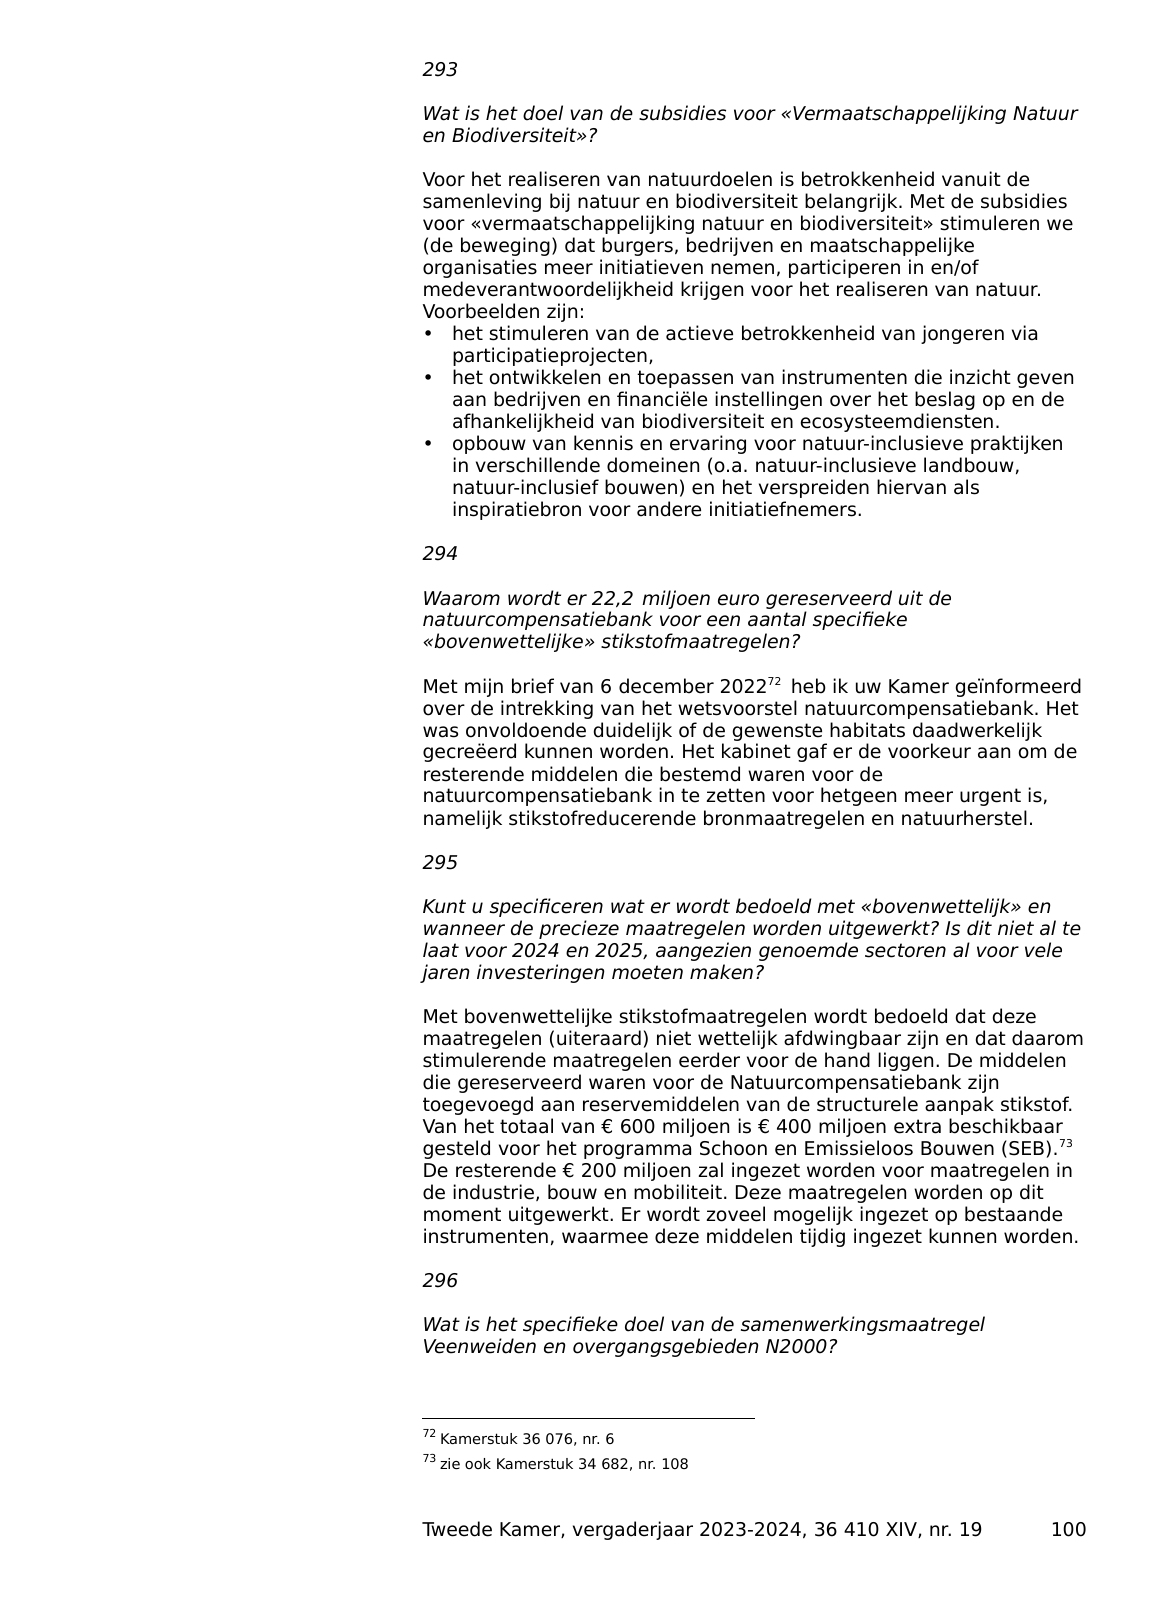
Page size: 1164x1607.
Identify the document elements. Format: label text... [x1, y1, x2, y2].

text Wat is het specifieke doel van de samenwerkingsmaatregel Veenweiden en overgangsgebieden N2000? [422, 1314, 1087, 1358]
text zie ook Kamerstuk 34 682, nr. 108 [422, 1452, 1087, 1474]
text Kunt u specificeren wat er wordt bedoeld met «bovenwettelijk» en wanneer de precieze maatregelen worden uitgewerkt? Is dit niet al te laat voor 2024 en 2025, aangezien genoemde sectoren al voor vele jaren investeringen moeten maken? [422, 896, 1087, 984]
text • het stimuleren van de actieve betrokkenheid van jongeren via participatieprojecten, [422, 323, 1087, 367]
text Voor het realiseren van natuurdoelen is betrokkenheid vanuit de samenleving bij natuur en biodiversiteit belangrijk. Met de subsidies voor «vermaatschappelijking natuur en biodiversiteit» stimuleren we (de beweging) dat burgers, bedrijven en maatschappelijke organisaties meer initiatieven nemen, participeren in en/of medeverantwoordelijkheid krijgen voor het realiseren van natuur. Voorbeelden zijn: [422, 169, 1087, 323]
text Waarom wordt er 22,2 miljoen euro gereserveerd uit de natuurcompensatiebank voor een aantal specifieke «bovenwettelijke» stikstofmaatregelen? [422, 587, 1087, 653]
text Wat is het doel van de subsidies voor «Vermaatschappelijking Natuur en Biodiversiteit»? [422, 103, 1087, 147]
text Met mijn brief van 6 december 2022 heb ik uw Kamer geïnformeerd over de intrekking van het wetsvoorstel natuurcompensatiebank. Het was onvoldoende duidelijk of de gewenste habitats daadwerkelijk gecreëerd kunnen worden. Het kabinet gaf er de voorkeur aan om de resterende middelen die bestemd waren voor de natuurcompensatiebank in te zetten voor hetgeen meer urgent is, namelijk stikstofreducerende bronmaatregelen en natuurherstel. [422, 676, 1087, 829]
text Met bovenwettelijke stikstofmaatregelen wordt bedoeld dat deze maatregelen (uiteraard) niet wettelijk afdwingbaar zijn en dat daarom stimulerende maatregelen eerder voor de hand liggen. De middelen die gereserveerd waren voor de Natuurcompensatiebank zijn toegevoegd aan reservemiddelen van de structurele aanpak stikstof. Van het totaal van € 600 miljoen is € 400 miljoen extra beschikbaar gesteld voor het programma Schoon en Emissieloos Bouwen (SEB). De resterende € 200 miljoen zal ingezet worden voor maatregelen in de industrie, bouw en mobiliteit. Deze maatregelen worden op dit moment uitgewerkt. Er wordt zoveel mogelijk ingezet op bestaande instrumenten, waarmee deze middelen tijdig ingezet kunnen worden. [422, 1006, 1087, 1248]
subtitle 296 [422, 1270, 1087, 1292]
subtitle 293 [422, 59, 1087, 81]
text • opbouw van kennis en ervaring voor natuur-inclusieve praktijken in verschillende domeinen (o.a. natuur-inclusieve landbouw, natuur-inclusief bouwen) en het verspreiden hiervan als inspiratiebron voor andere initiatiefnemers. [422, 433, 1087, 521]
subtitle 295 [422, 852, 1087, 873]
text Kamerstuk 36 076, nr. 6 [422, 1427, 1087, 1449]
text • het ontwikkelen en toepassen van instrumenten die inzicht geven aan bedrijven en financiële instellingen over het beslag op en de afhankelijkheid van biodiversiteit en ecosysteemdiensten. [422, 367, 1087, 433]
subtitle 294 [422, 543, 1087, 565]
